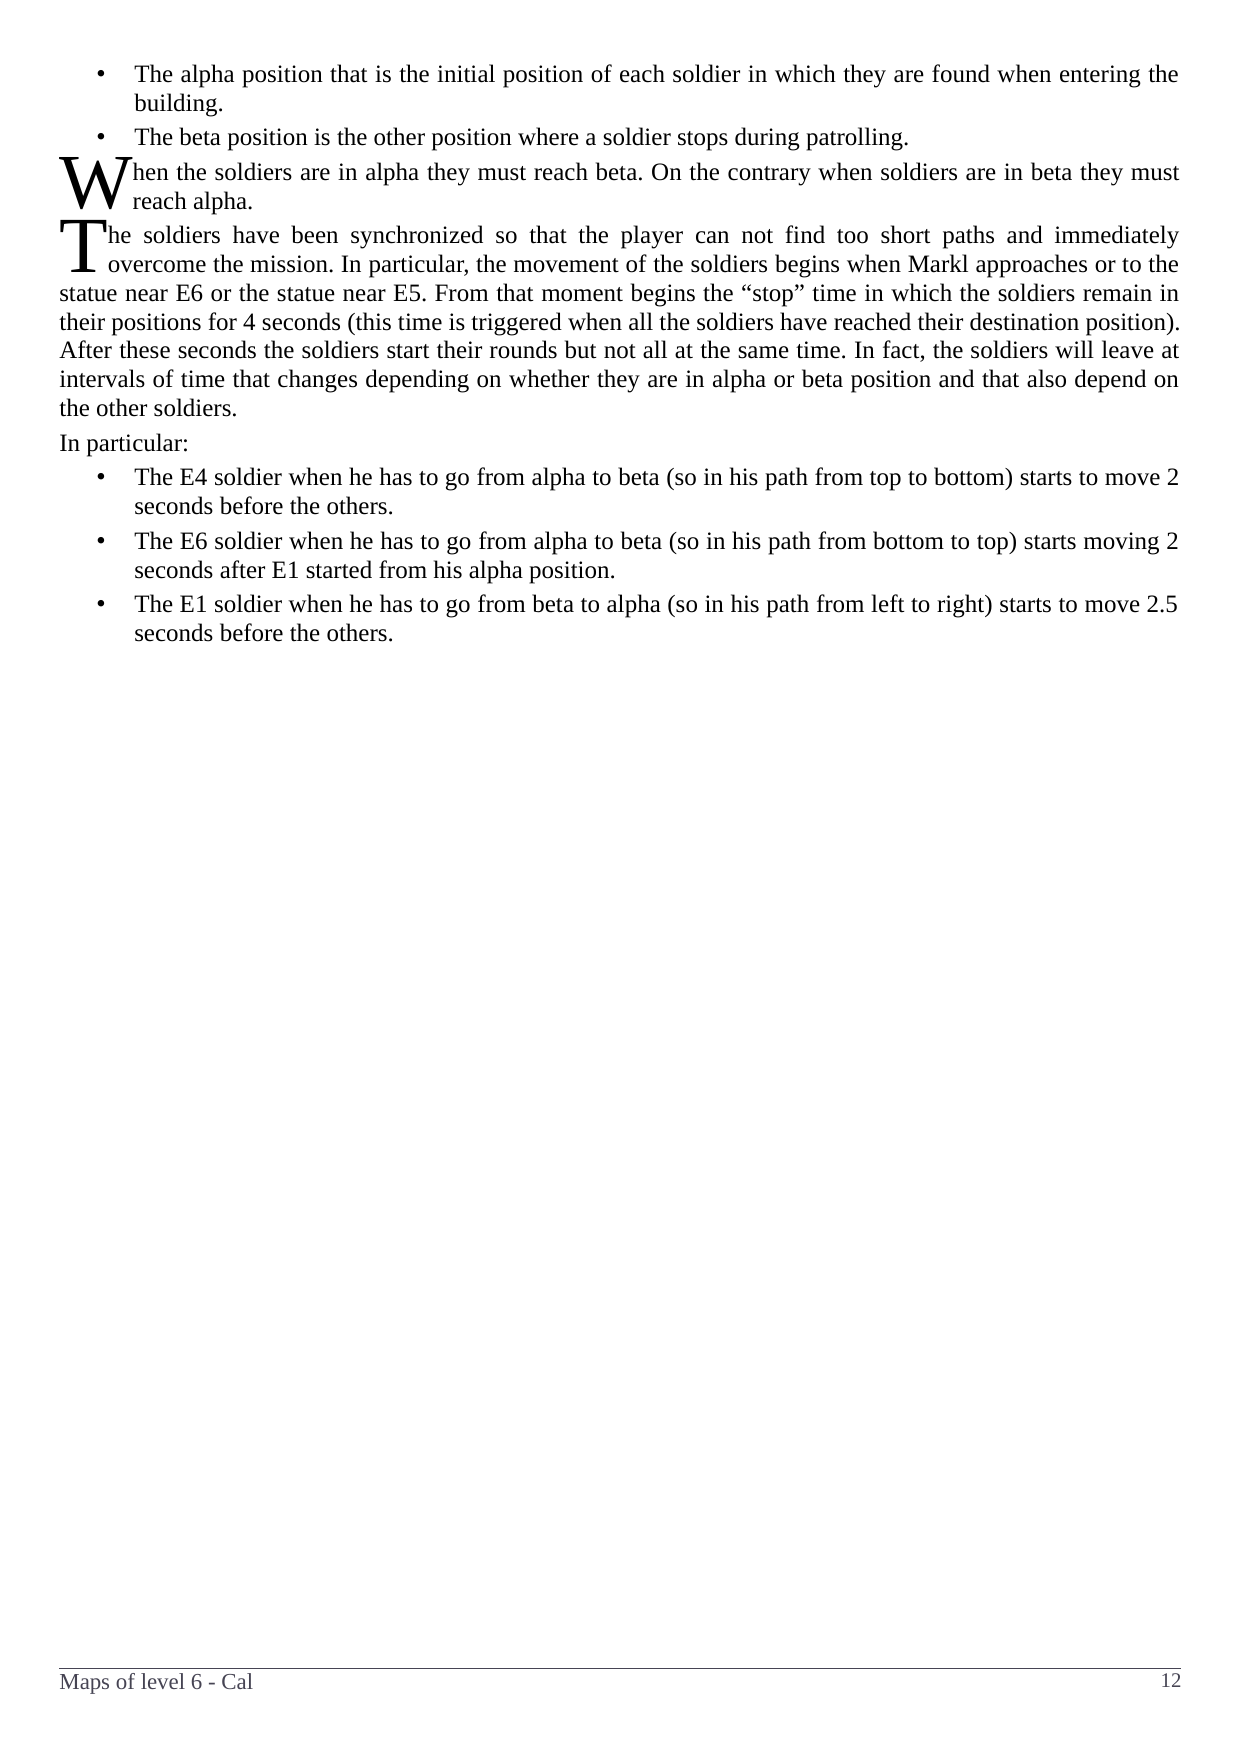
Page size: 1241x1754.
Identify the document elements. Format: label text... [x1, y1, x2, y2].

list The beta position is the other position where a soldier stops during patrolling. [97, 122, 1181, 151]
list The alpha position that is the initial position of each soldier in which they are found when entering the building. [97, 59, 1181, 117]
text When the soldiers are in alpha they must reach beta. On the contrary when soldiers are in beta they must reach alpha. [59, 157, 1181, 215]
list The E6 soldier when he has to go from alpha to beta (so in his path from bottom to top) starts moving 2 seconds after E1 started from his alpha position. [97, 526, 1181, 583]
list The E1 soldier when he has to go from beta to alpha (so in his path from left to right) starts to move 2.5 seconds before the others. [97, 589, 1181, 647]
text In particular: [59, 428, 1181, 457]
text The soldiers have been synchronized so that the player can not find too short paths and immediately overcome the mission. In particular, the movement of the soldiers begins when Markl approaches or to the statue near E6 or the statue near E5. From that moment begins the “stop” time in which the soldiers remain in their positions for 4 seconds (this time is triggered when all the soldiers have reached their destination position). After these seconds the soldiers start their rounds but not all at the same time. In fact, the soldiers will leave at intervals of time that changes depending on whether they are in alpha or beta position and that also depend on the other soldiers. [59, 221, 1181, 422]
list The E4 soldier when he has to go from alpha to beta (so in his path from top to bottom) starts to move 2 seconds before the others. [97, 462, 1181, 520]
